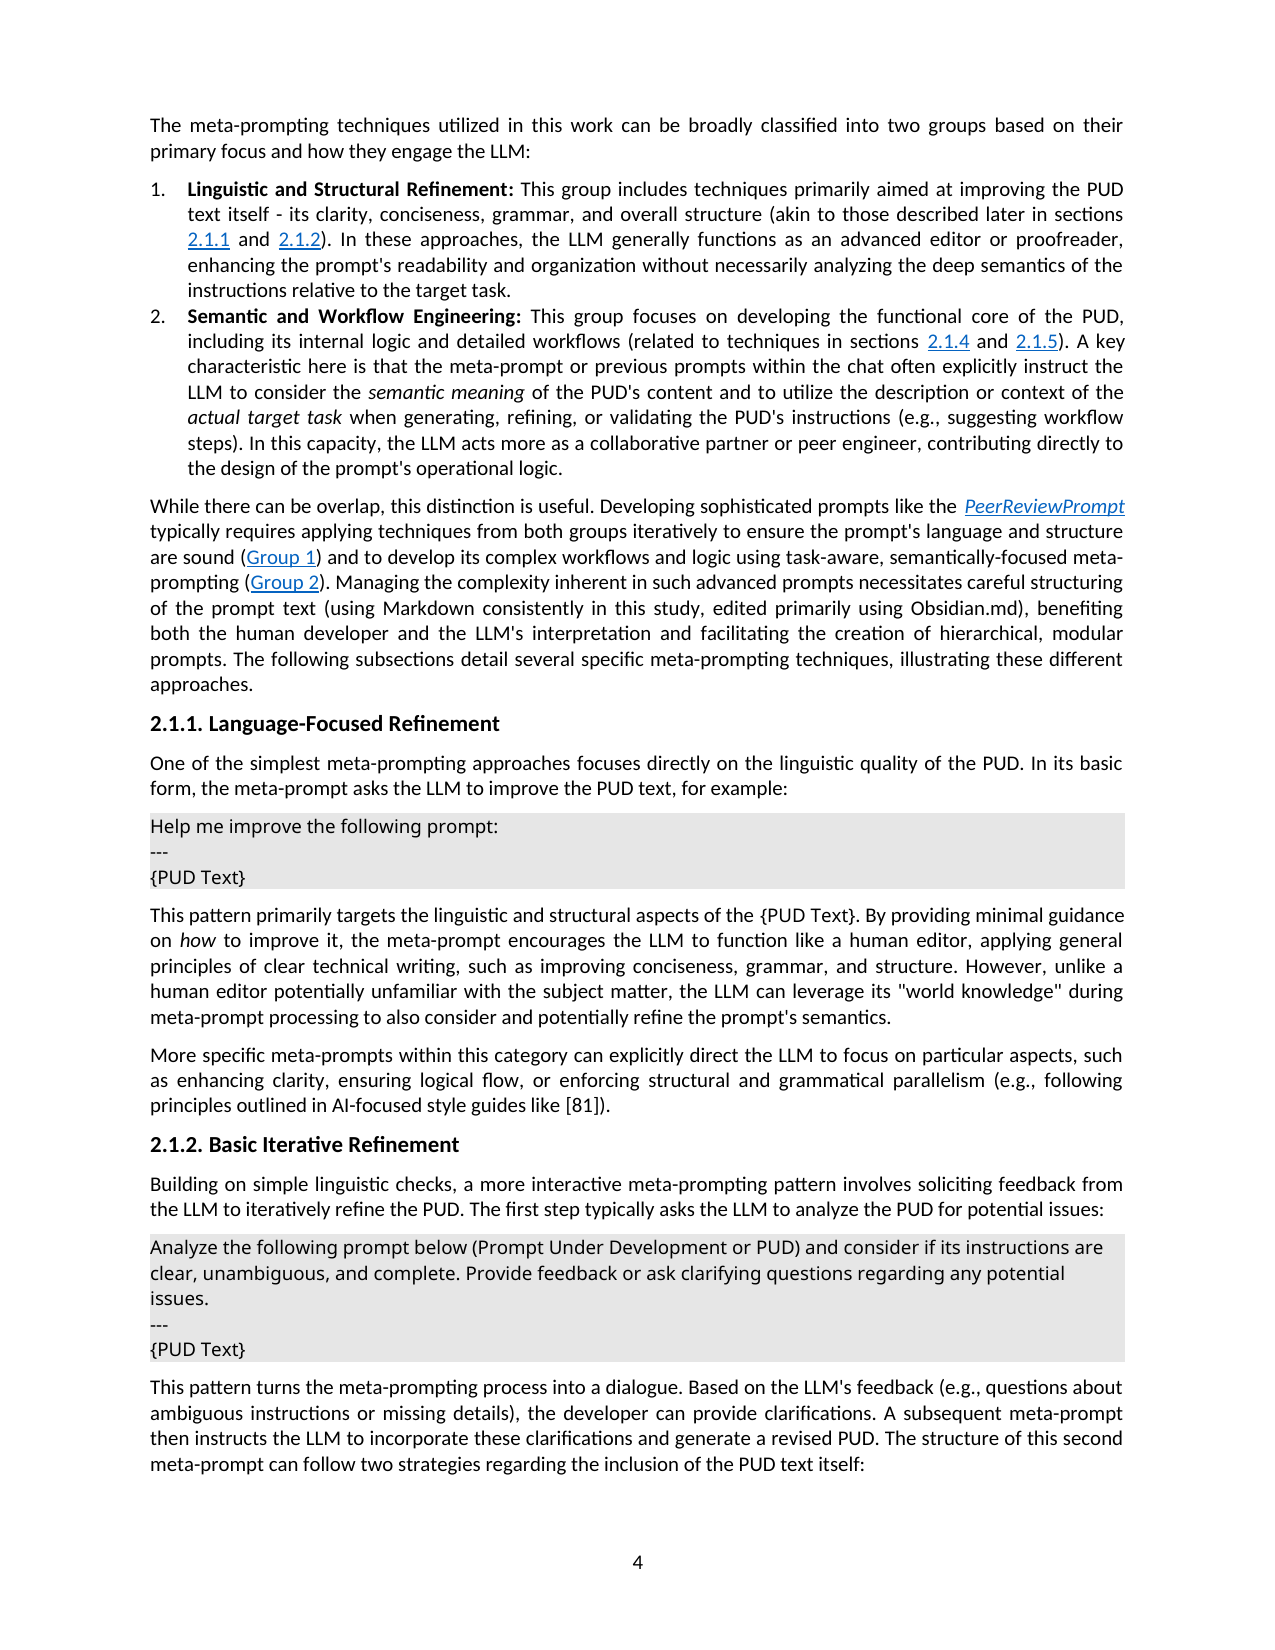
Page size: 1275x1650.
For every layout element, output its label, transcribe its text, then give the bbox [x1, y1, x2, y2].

text Analyze the following prompt below (Prompt Under Development or PUD) and consider if its instructions are clear, unambiguous, and complete. Provide feedback or ask clarifying questions regarding any potential issues. [150, 1234, 1125, 1311]
text Help me improve the following prompt: [150, 813, 1125, 838]
text One of the simplest meta-prompting approaches focuses directly on the linguistic quality of the PUD. In its basic form, the meta-prompt asks the LLM to improve the PUD text, for example: [150, 750, 1125, 801]
text {PUD Text} [150, 1337, 1125, 1362]
text The meta-prompting techniques utilized in this work can be broadly classified into two groups based on their primary focus and how they engage the LLM: [150, 112, 1125, 163]
text This pattern turns the meta-prompting process into a dialogue. Based on the LLM's feedback (e.g., questions about ambiguous instructions or missing details), the developer can provide clarifications. A subsequent meta-prompt then instructs the LLM to incorporate these clarifications and generate a revised PUD. The structure of this second meta-prompt can follow two strategies regarding the inclusion of the PUD text itself: [150, 1374, 1125, 1476]
text This pattern primarily targets the linguistic and structural aspects of the {PUD Text}. By providing minimal guidance on how to improve it, the meta-prompt encourages the LLM to function like a human editor, applying general principles of clear technical writing, such as improving conciseness, grammar, and structure. However, unlike a human editor potentially unfamiliar with the subject matter, the LLM can leverage its "world knowledge" during meta-prompt processing to also consider and potentially refine the prompt's semantics. [150, 902, 1125, 1029]
text More specific meta-prompts within this category can explicitly direct the LLM to focus on particular aspects, such as enhancing clarity, ensuring logical flow, or enforcing structural and grammatical parallelism (e.g., following principles outlined in AI-focused style guides like [81]). [150, 1042, 1125, 1118]
text --- [150, 1311, 1125, 1337]
subtitle Language-Focused Refinement [150, 709, 1125, 737]
text {PUD Text} [150, 864, 1125, 889]
list Semantic and Workflow Engineering: This group focuses on developing the functional core of the PUD, including its internal logic and detailed workflows (related to techniques in sections 2.1.4 and 2.1.5). A key characteristic here is that the meta-prompt or previous prompts within the chat often explicitly instruct the LLM to consider the semantic meaning of the PUD's content and to utilize the description or context of the actual target task when generating, refining, or validating the PUD's instructions (e.g., suggesting workflow steps). In this capacity, the LLM acts more as a collaborative partner or peer engineer, contributing directly to the design of the prompt's operational logic. [150, 303, 1125, 481]
text --- [150, 838, 1125, 864]
text While there can be overlap, this distinction is useful. Developing sophisticated prompts like the PeerReviewPrompt typically requires applying techniques from both groups iteratively to ensure the prompt's language and structure are sound (Group 1) and to develop its complex workflows and logic using task-aware, semantically-focused meta-prompting (Group 2). Managing the complexity inherent in such advanced prompts necessitates careful structuring of the prompt text (using Markdown consistently in this study, edited primarily using Obsidian.md), benefiting both the human developer and the LLM's interpretation and facilitating the creation of hierarchical, modular prompts. The following subsections detail several specific meta-prompting techniques, illustrating these different approaches. [150, 493, 1125, 697]
text Building on simple linguistic checks, a more interactive meta-prompting pattern involves soliciting feedback from the LLM to iteratively refine the PUD. The first step typically asks the LLM to analyze the PUD for potential issues: [150, 1171, 1125, 1222]
subtitle Basic Iterative Refinement [150, 1131, 1125, 1159]
list Linguistic and Structural Refinement: This group includes techniques primarily aimed at improving the PUD text itself - its clarity, conciseness, grammar, and overall structure (akin to those described later in sections 2.1.1 and 2.1.2). In these approaches, the LLM generally functions as an advanced editor or proofreader, enhancing the prompt's readability and organization without necessarily analyzing the deep semantics of the instructions relative to the target task. [150, 176, 1125, 303]
